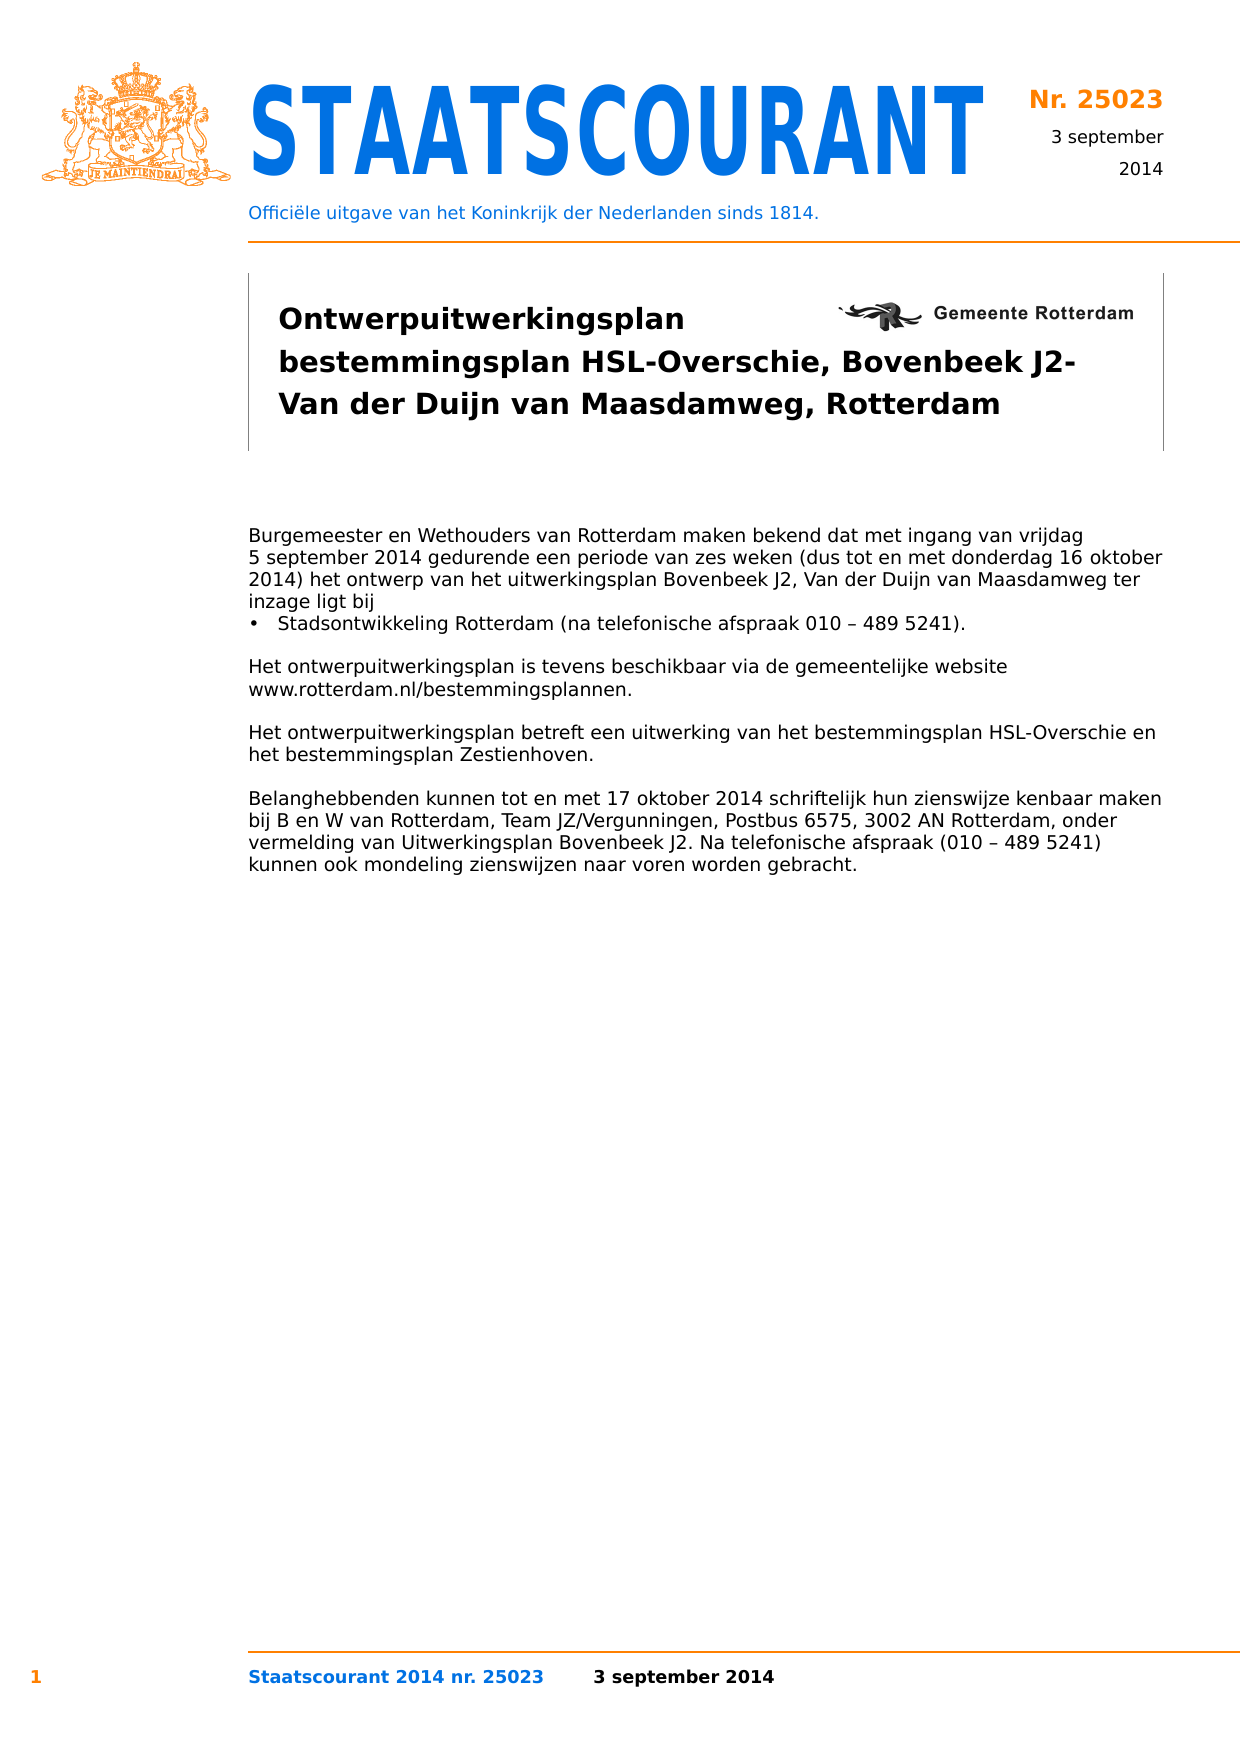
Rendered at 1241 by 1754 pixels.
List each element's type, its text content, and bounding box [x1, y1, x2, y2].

table_cell Officiële uitgave van het Koninkrijk der Nederlanden sinds 1814. [248, 203, 1240, 241]
text Het ontwerpuitwerkingsplan betreft een uitwerking van het bestemmingsplan HSL-Overschie en het bestemmingsplan Zestienhoven. [248, 722, 1163, 766]
picture [41, 62, 231, 186]
table_header [25, 62, 248, 241]
text Burgemeester en Wethouders van Rotterdam maken bekend dat met ingang van vrijdag 5 september 2014 gedurende een periode van zes weken (dus tot en met donderdag 16 oktober 2014) het ontwerp van het uitwerkingsplan Bovenbeek J2, Van der Duijn van Maasdamweg ter inzage ligt bij [248, 525, 1163, 613]
text Belanghebbenden kunnen tot en met 17 oktober 2014 schriftelijk hun zienswijze kenbaar maken bij B en W van Rotterdam, Team JZ/Vergunningen, Postbus 6575, 3002 AN Rotterdam, onder vermelding van Uitwerkingsplan Bovenbeek J2. Na telefonische afspraak (010 – 489 5241) kunnen ook mondeling zienswijzen naar voren worden gebracht. [248, 788, 1163, 876]
table_cell 2014 [998, 153, 1240, 203]
subtitle Ontwerpuitwerkingsplan bestemmingsplan HSL-Overschie, Bovenbeek J2-Van der Duijn van Maasdamweg, Rotterdam [249, 273, 1163, 451]
table_header Nr. 25023 [998, 62, 1240, 121]
picture [838, 302, 1134, 332]
text • Stadsontwikkeling Rotterdam (na telefonische afspraak 010 – 489 5241). [248, 613, 1163, 634]
table_header STAATSCOURANT [248, 62, 998, 203]
table_cell 3 september [998, 121, 1240, 153]
text Het ontwerpuitwerkingsplan is tevens beschikbaar via de gemeentelijke website www.rotterdam.nl/bestemmingsplannen. [248, 656, 1163, 700]
